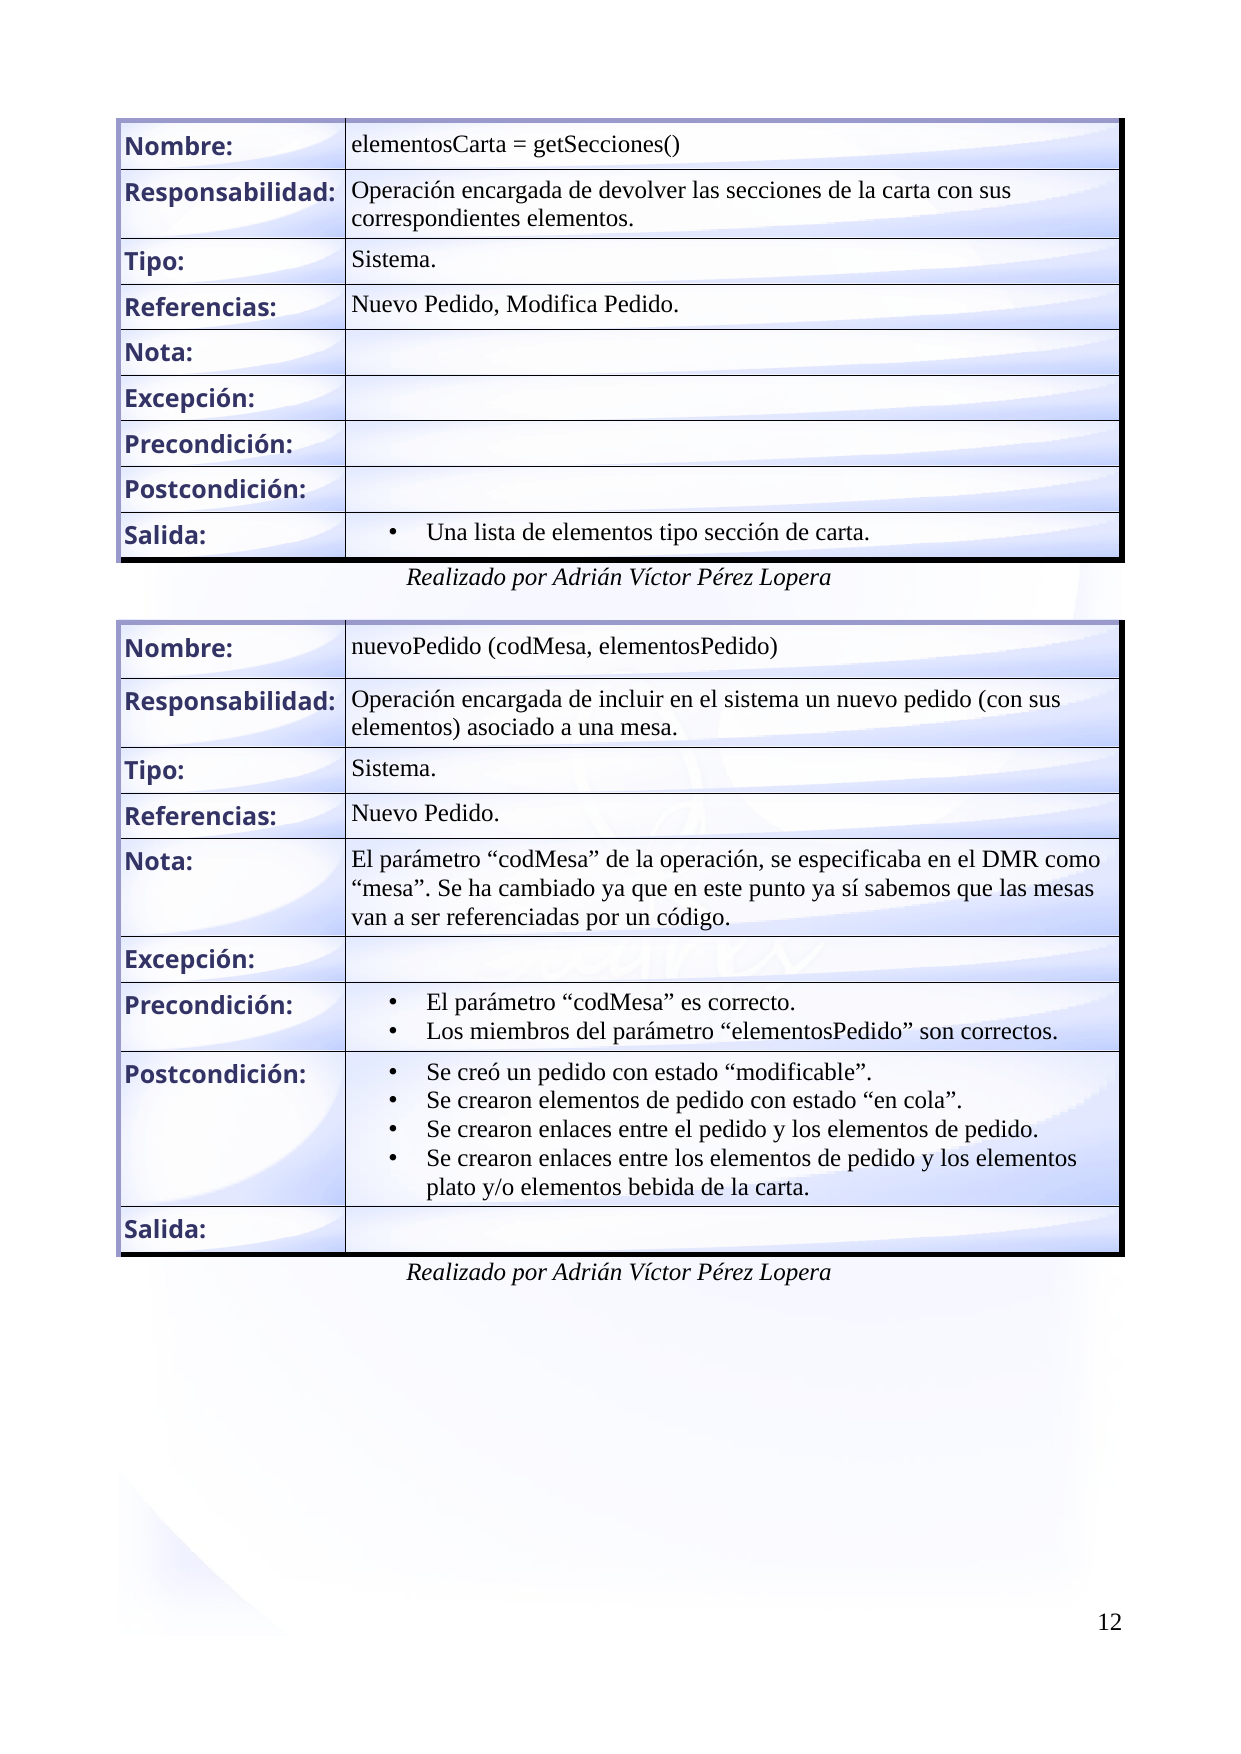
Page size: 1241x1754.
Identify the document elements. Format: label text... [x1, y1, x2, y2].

table_cell Salida: [121, 1207, 345, 1252]
text Realizado por Adrián Víctor Pérez Lopera [118, 563, 1122, 591]
table_cell Nota: [121, 839, 345, 936]
table_cell Operación encargada de devolver las secciones de la carta con sus correspondientes elementos. [346, 170, 1119, 238]
table_cell Sistema. [346, 748, 1119, 793]
table_header Nombre: [121, 625, 345, 678]
table_cell Referencias: [121, 285, 345, 329]
table_cell Excepción: [121, 376, 345, 420]
table_cell Operación encargada de incluir en el sistema un nuevo pedido (con sus elementos) asociado a una mesa. [346, 679, 1119, 747]
text Realizado por Adrián Víctor Pérez Lopera [118, 1257, 1122, 1286]
table_cell [346, 937, 1119, 982]
table_cell Postcondición: [121, 467, 345, 512]
table_cell Excepción: [121, 937, 345, 982]
table_header nuevoPedido (codMesa, elementosPedido) [346, 625, 1119, 678]
picture [118, 591, 1122, 620]
table_cell Responsabilidad: [121, 170, 345, 238]
table_cell Se creó un pedido con estado “modificable”. Se crearon elementos de pedido con estado “en cola”. Se crearon enlaces entre el pedido y los elementos de pedido. Se crearon enlaces entre los elementos de pedido y los elementos plato y/o elementos bebida de la carta. [346, 1052, 1119, 1206]
table_cell Precondición: [121, 421, 345, 466]
table_cell Postcondición: [121, 1052, 345, 1206]
table_cell Tipo: [121, 239, 345, 283]
table_cell [346, 421, 1119, 466]
table_cell Nuevo Pedido, Modifica Pedido. [346, 285, 1119, 329]
table_cell El parámetro “codMesa” de la operación, se especificaba en el DMR como “mesa”. Se ha cambiado ya que en este punto ya sí sabemos que las mesas van a ser referenciadas por un código. [346, 839, 1119, 936]
table_cell [346, 467, 1119, 512]
table_cell Salida: [121, 513, 345, 557]
table_cell [346, 376, 1119, 420]
table_cell [346, 1207, 1119, 1252]
table_cell Precondición: [121, 983, 345, 1051]
picture [118, 1286, 1122, 1636]
table_cell Nuevo Pedido. [346, 794, 1119, 838]
table_cell Tipo: [121, 748, 345, 793]
table_cell Una lista de elementos tipo sección de carta. [346, 513, 1119, 557]
table_cell Referencias: [121, 794, 345, 838]
table_cell Sistema. [346, 239, 1119, 283]
table_cell El parámetro “codMesa” es correcto. Los miembros del parámetro “elementosPedido” son correctos. [346, 983, 1119, 1051]
table_header Nombre: [121, 123, 345, 169]
table_cell Nota: [121, 330, 345, 375]
table_cell [346, 330, 1119, 375]
table_cell Responsabilidad: [121, 679, 345, 747]
table_header elementosCarta = getSecciones() [346, 123, 1119, 169]
